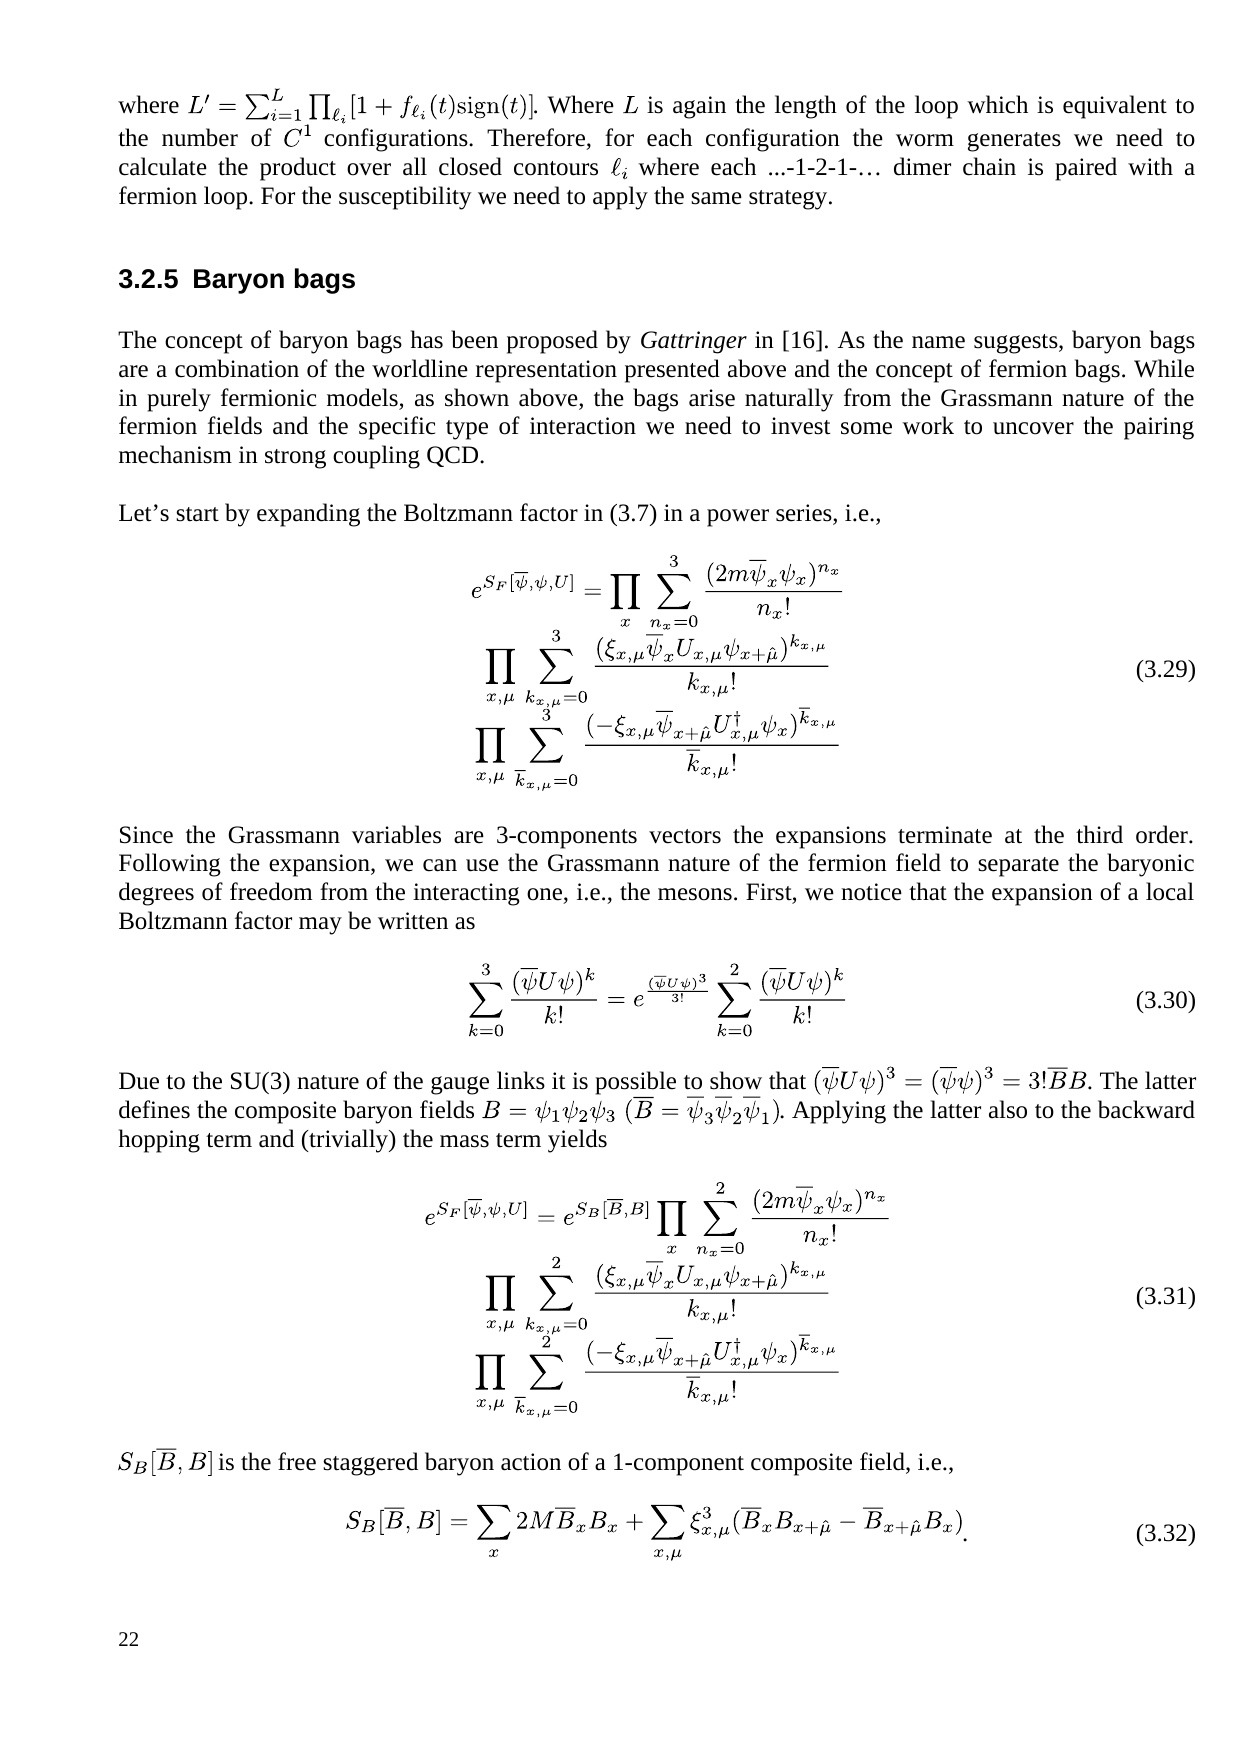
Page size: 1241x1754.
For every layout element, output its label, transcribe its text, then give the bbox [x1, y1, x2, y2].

text (3.29) [810, 630, 1196, 708]
text Let’s start by expanding the Boltzmann factor in (3.7) in a power series, i.e., [118, 498, 1196, 526]
subtitle Baryon bags [118, 263, 1196, 295]
text where . Where is again the length of the loop which is equivalent to the number of configurations. Therefore, for each configuration the worm generates we need to calculate the product over all closed contours where each ...-1-2-1-… dimer chain is paired with a fermion loop. For the susceptibility we need to apply the same strategy. [118, 89, 1196, 210]
text [118, 963, 483, 1037]
text [118, 1257, 485, 1334]
text is the free staggered baryon action of a 1-component composite field, i.e., [118, 1447, 1196, 1476]
text [118, 1505, 666, 1561]
text Due to the SU(3) nature of the gauge links it is possible to show that . The latter defines the composite baryon fields . Applying the latter also to the backward hopping term and (trivially) the mass term yields [118, 1065, 1196, 1153]
text Since the Grassmann variables are 3-components vectors the expansions terminate at the third order. Following the expansion, we can use the Grassmann nature of the fermion field to separate the baryonic degrees of freedom from the interacting one, i.e., the mesons. First, we notice that the expansion of a local Boltzmann factor may be written as [118, 820, 1196, 935]
text (3.31) [828, 1257, 1196, 1334]
text The concept of baryon bags has been proposed by Gattringer in [16]. As the name suggests, baryon bags are a combination of the worldline representation presented above and the concept of fermion bags. While in purely fermionic models, as shown above, the bags arise naturally from the Grassmann nature of the fermion fields and the specific type of interaction we need to invest some work to uncover the pairing mechanism in strong coupling QCD. [118, 325, 1196, 469]
text (3.30) [737, 963, 1196, 1037]
text [118, 630, 547, 708]
text . (3.32) [673, 1505, 1196, 1561]
